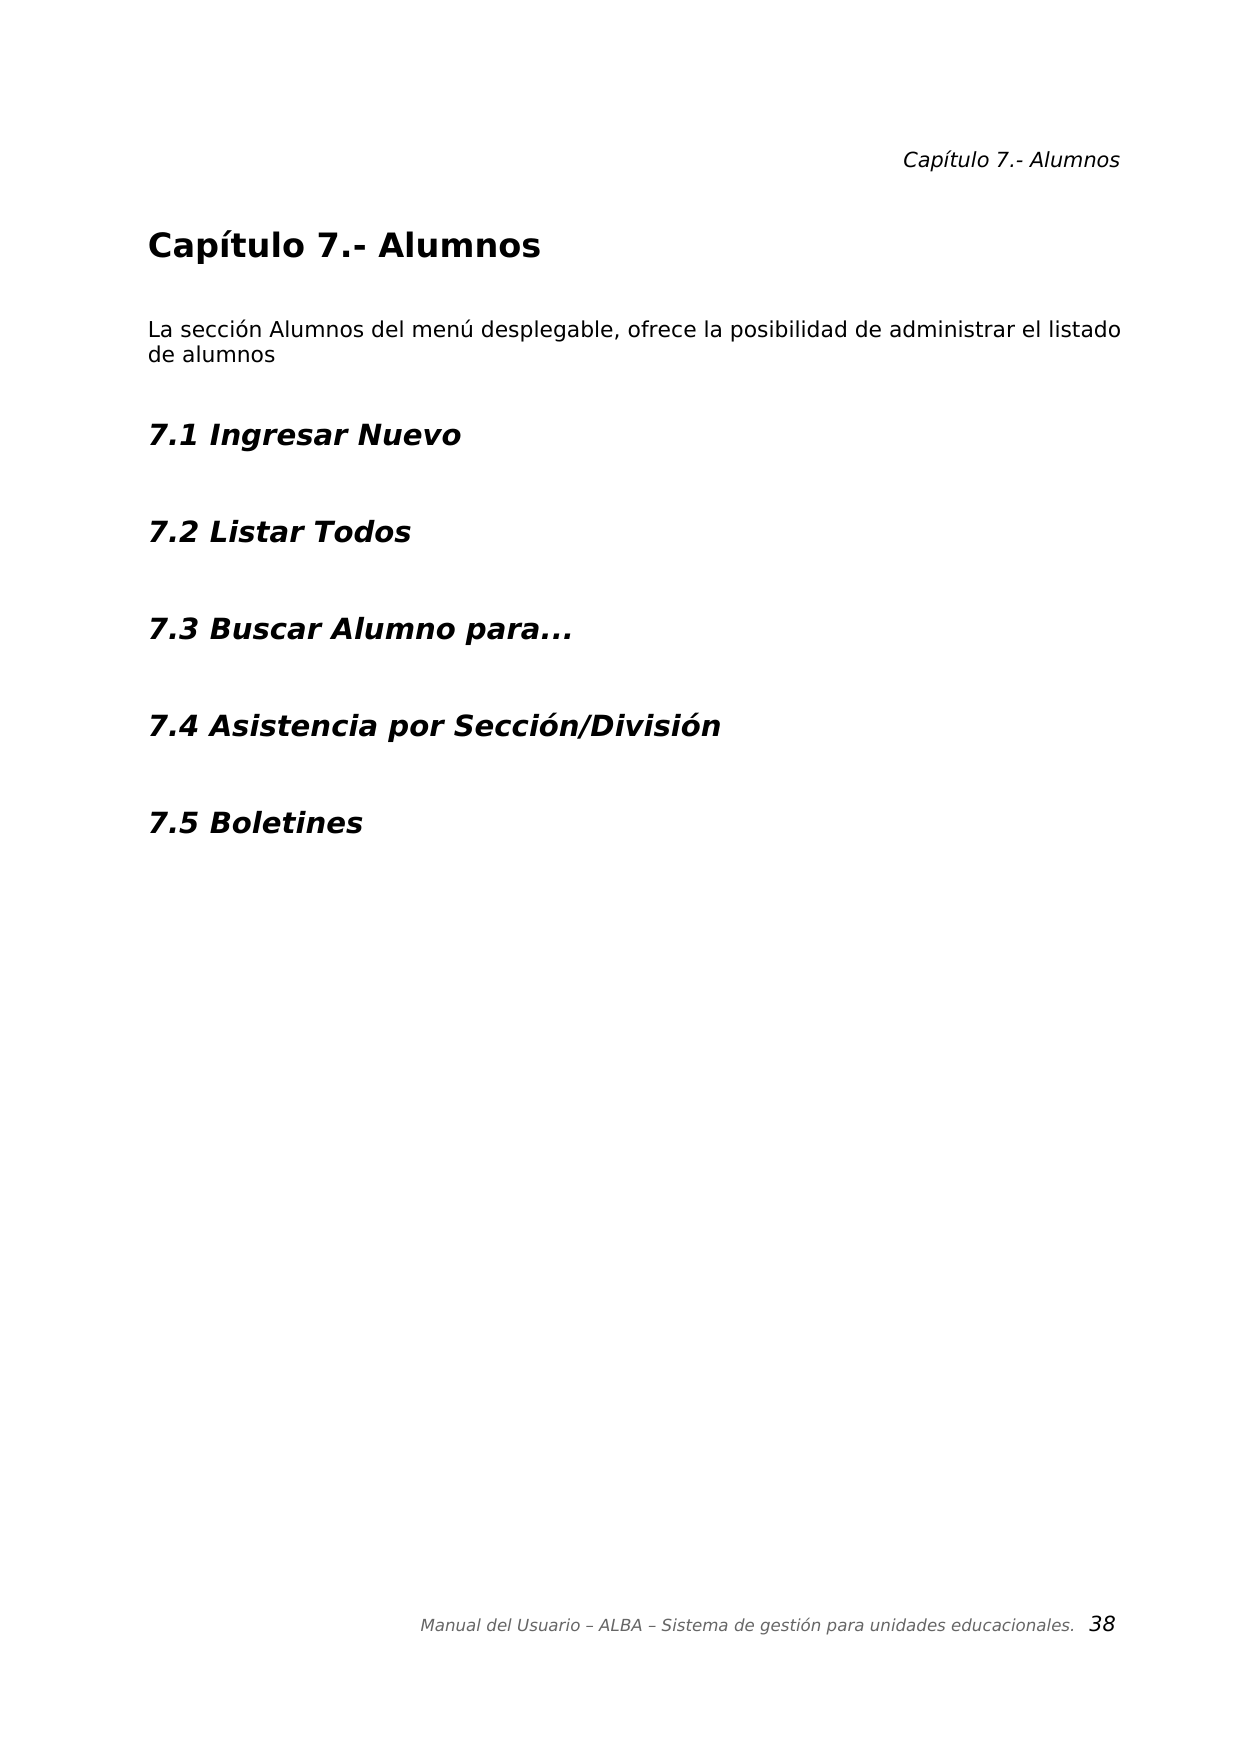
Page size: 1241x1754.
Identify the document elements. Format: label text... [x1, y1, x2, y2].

subtitle 7.2 Listar Todos [148, 516, 1122, 549]
subtitle 7.3 Buscar Alumno para... [148, 613, 1122, 647]
subtitle 7.4 Asistencia por Sección/División [148, 709, 1122, 743]
text La sección Alumnos del menú desplegable, ofrece la posibilidad de administrar el listado de alumnos [148, 317, 1122, 368]
subtitle 7.1 Ingresar Nuevo [148, 419, 1122, 453]
subtitle Capítulo 7.- Alumnos [148, 226, 1122, 265]
subtitle 7.5 Boletines [148, 807, 1122, 841]
